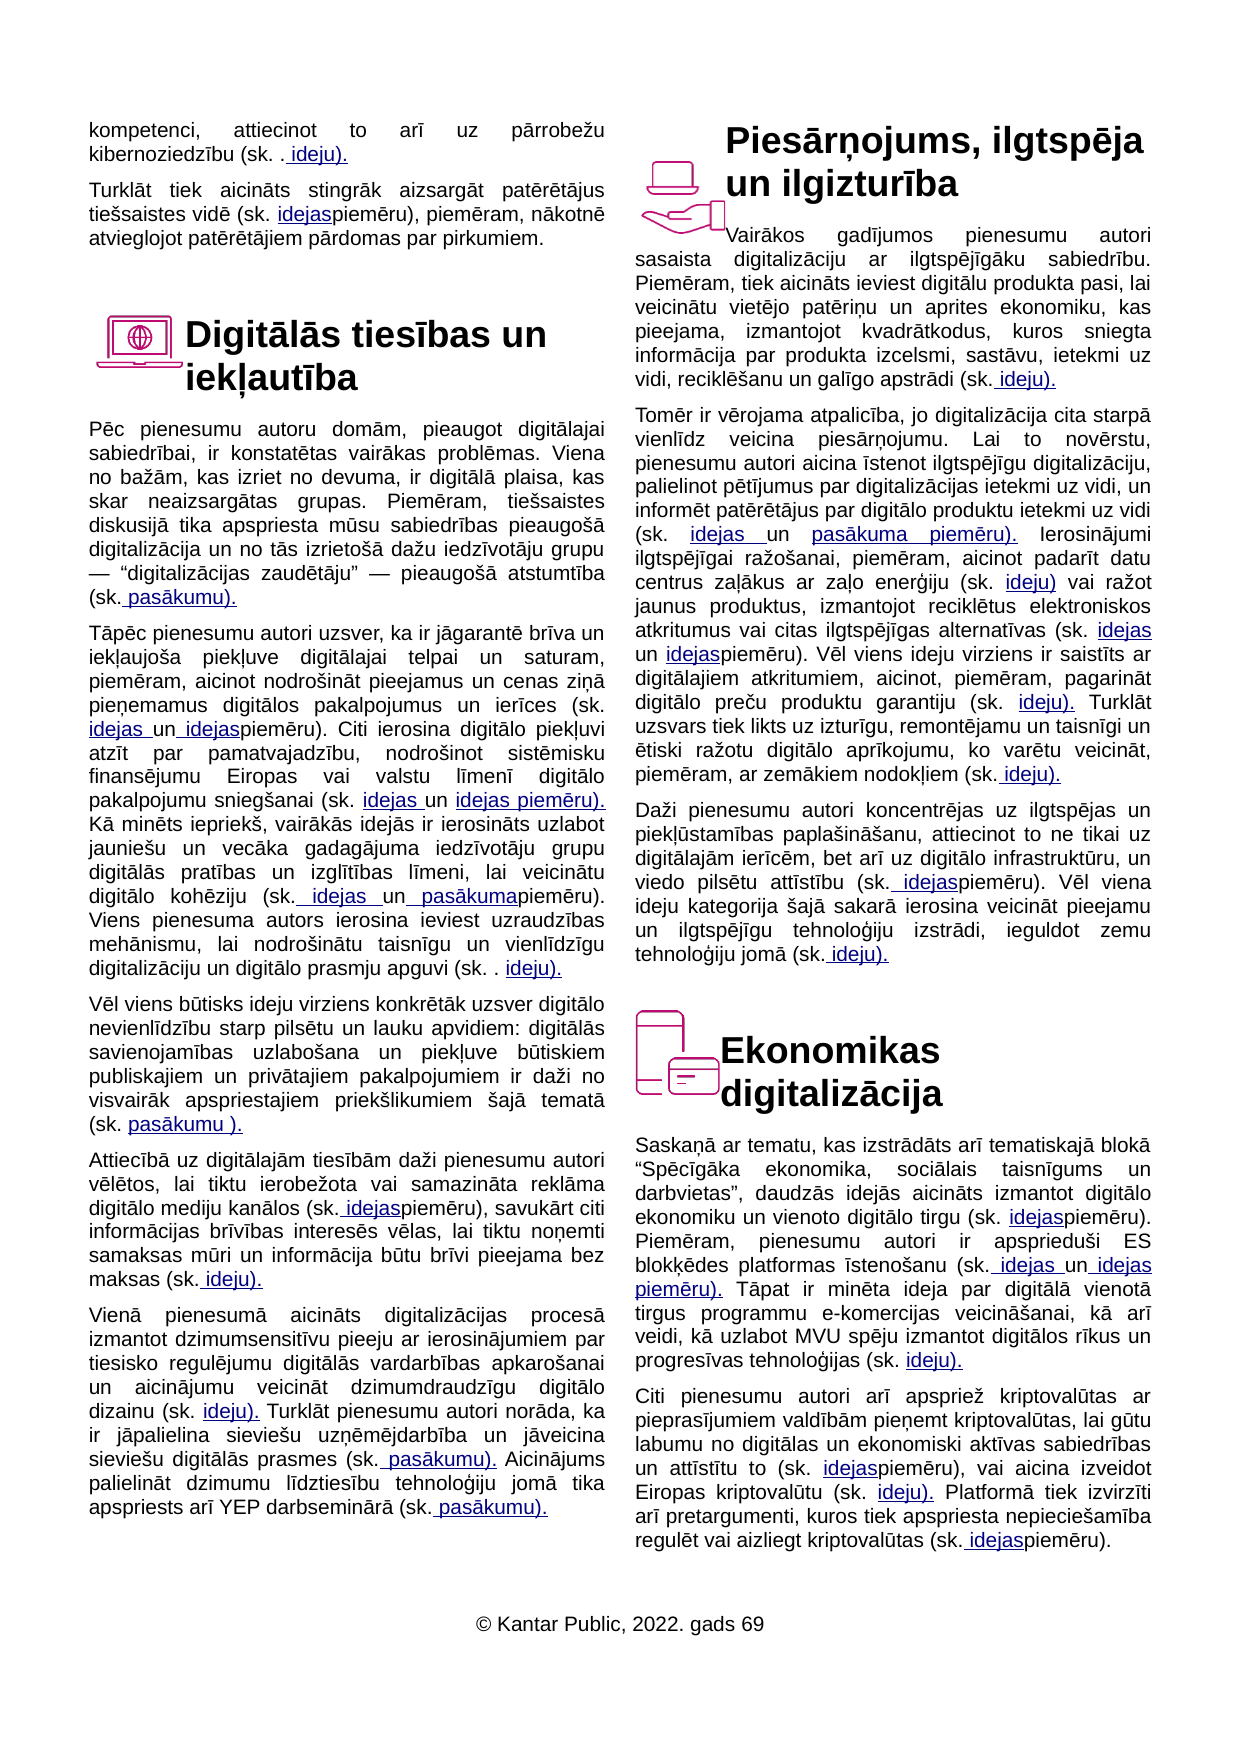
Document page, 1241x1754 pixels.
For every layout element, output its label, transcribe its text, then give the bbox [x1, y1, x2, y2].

text Pēc pienesumu autoru domām, pieaugot digitālajai sabiedrībai, ir konstatētas vairākas problēmas. Viena no bažām, kas izriet no devuma, ir digitālā plaisa, kas skar neaizsargātas grupas. Piemēram, tiešsaistes diskusijā tika apspriesta mūsu sabiedrības pieaugošā digitalizācija un no tās izrietošā dažu iedzīvotāju grupu — “digitalizācijas zaudētāju” — pieaugošā atstumtība (sk. pasākumu). [88, 417, 605, 609]
text Vēl viens būtisks ideju virziens konkrētāk uzsver digitālo nevienlīdzību starp pilsētu un lauku apvidiem: digitālās savienojamības uzlabošana un piekļuve būtiskiem publiskajiem un privātajiem pakalpojumiem ir daži no visvairāk apspriestajiem priekšlikumiem šajā tematā (sk. pasākumu ). [88, 992, 605, 1136]
text Turklāt tiek aicināts stingrāk aizsargāt patērētājus tiešsaistes vidē (sk. idejaspiemēru), piemēram, nākotnē atvieglojot patērētājiem pārdomas par pirkumiem. [88, 178, 605, 250]
text Daži pienesumu autori koncentrējas uz ilgtspējas un piekļūstamības paplašināšanu, attiecinot to ne tikai uz digitālajām ierīcēm, bet arī uz digitālo infrastruktūru, un viedo pilsētu attīstību (sk. idejaspiemēru). Vēl viena ideju kategorija šajā sakarā ierosina veicināt pieejamu un ilgtspējīgu tehnoloģiju izstrādi, ieguldot zemu tehnoloģiju jomā (sk. ideju). [635, 798, 1152, 965]
subtitle Digitālās tiesības un iekļautība [88, 312, 605, 399]
text Citi pienesumu autori arī apspriež kriptovalūtas ar pieprasījumiem valdībām pieņemt kriptovalūtas, lai gūtu labumu no digitālas un ekonomiski aktīvas sabiedrības un attīstītu to (sk. idejaspiemēru), vai aicina izveidot Eiropas kriptovalūtu (sk. ideju). Platformā tiek izvirzīti arī pretargumenti, kuros tiek apspriesta nepieciešamība regulēt vai aizliegt kriptovalūtas (sk. idejaspiemēru). [635, 1384, 1152, 1552]
picture [635, 1010, 720, 1095]
text Saskaņā ar tematu, kas izstrādāts arī tematiskajā blokā “Spēcīgāka ekonomika, sociālais taisnīgums un darbvietas”, daudzās idejās aicināts izmantot digitālo ekonomiku un vienoto digitālo tirgu (sk. idejaspiemēru). Piemēram, pienesumu autori ir apsprieduši ES blokķēdes platformas īstenošanu (sk. idejas un idejas piemēru). Tāpat ir minēta ideja par digitālā vienotā tirgus programmu e-komercijas veicināšanai, kā arī veidi, kā uzlabot MVU spēju izmantot digitālos rīkus un progresīvas tehnoloģijas (sk. ideju). [635, 1133, 1152, 1372]
text kompetenci, attiecinot to arī uz pārrobežu kibernoziedzību (sk. . ideju). [88, 118, 605, 166]
text Tāpēc pienesumu autori uzsver, ka ir jāgarantē brīva un iekļaujoša piekļuve digitālajai telpai un saturam, piemēram, aicinot nodrošināt pieejamus un cenas ziņā pieņemamus digitālos pakalpojumus un ierīces (sk. idejas un idejaspiemēru). Citi ierosina digitālo piekļuvi atzīt par pamatvajadzību, nodrošinot sistēmisku finansējumu Eiropas vai valstu līmenī digitālo pakalpojumu sniegšanai (sk. idejas un idejas piemēru). Kā minēts iepriekš, vairākās idejās ir ierosināts uzlabot jauniešu un vecāka gadagājuma iedzīvotāju grupu digitālās pratības un izglītības līmeni, lai veicinātu digitālo kohēziju (sk. idejas un pasākumapiemēru). Viens pienesuma autors ierosina ieviest uzraudzības mehānismu, lai nodrošinātu taisnīgu un vienlīdzīgu digitalizāciju un digitālo prasmju apguvi (sk. . ideju). [88, 621, 605, 980]
subtitle Ekonomikas digitalizācija [635, 1095, 1152, 1114]
text Tomēr ir vērojama atpalicība, jo digitalizācija cita starpā vienlīdz veicina piesārņojumu. Lai to novērstu, pienesumu autori aicina īstenot ilgtspējīgu digitalizāciju, palielinot pētījumus par digitalizācijas ietekmi uz vidi, un informēt patērētājus par digitālo produktu ietekmi uz vidi (sk. idejas un pasākuma piemēru). Ierosinājumi ilgtspējīgai ražošanai, piemēram, aicinot padarīt datu centrus zaļākus ar zaļo enerģiju (sk. ideju) vai ražot jaunus produktus, izmantojot reciklētus elektroniskos atkritumus vai citas ilgtspējīgas alternatīvas (sk. idejas un idejaspiemēru). Vēl viens ideju virziens ir saistīts ar digitālajiem atkritumiem, aicinot, piemēram, pagarināt digitālo preču produktu garantiju (sk. ideju). Turklāt uzsvars tiek likts uz izturīgu, remontējamu un taisnīgi un ētiski ražotu digitālo aprīkojumu, ko varētu veicināt, piemēram, ar zemākiem nodokļiem (sk. ideju). [635, 402, 1152, 786]
picture [94, 296, 185, 387]
picture [641, 161, 725, 234]
text Vienā pienesumā aicināts digitalizācijas procesā izmantot dzimumsensitīvu pieeju ar ierosinājumiem par tiesisko regulējumu digitālās vardarbības apkarošanai un aicinājumu veicināt dzimumdraudzīgu digitālo dizainu (sk. ideju). Turklāt pienesumu autori norāda, ka ir jāpalielina sieviešu uzņēmējdarbība un jāveicina sieviešu digitālās prasmes (sk. pasākumu). Aicinājums palielināt dzimumu līdztiesību tehnoloģiju jomā tika apspriests arī YEP darbseminārā (sk. pasākumu). [88, 1303, 605, 1519]
text Attiecībā uz digitālajām tiesībām daži pienesumu autori vēlētos, lai tiktu ierobežota vai samazināta reklāma digitālo mediju kanālos (sk. idejaspiemēru), savukārt citi informācijas brīvības interesēs vēlas, lai tiktu noņemti samaksas mūri un informācija būtu brīvi pieejama bez maksas (sk. ideju). [88, 1147, 605, 1291]
text Vairākos gadījumos pienesumu autori sasaista digitalizāciju ar ilgtspējīgāku sabiedrību. Piemēram, tiek aicināts ieviest digitālu produkta pasi, lai veicinātu vietējo patēriņu un aprites ekonomiku, kas pieejama, izmantojot kvadrātkodus, kuros sniegta informācija par produkta izcelsmi, sastāvu, ietekmi uz vidi, reciklēšanu un galīgo apstrādi (sk. ideju). [635, 223, 1152, 391]
subtitle Piesārņojums, ilgtspēja un ilgizturība [635, 118, 1152, 204]
